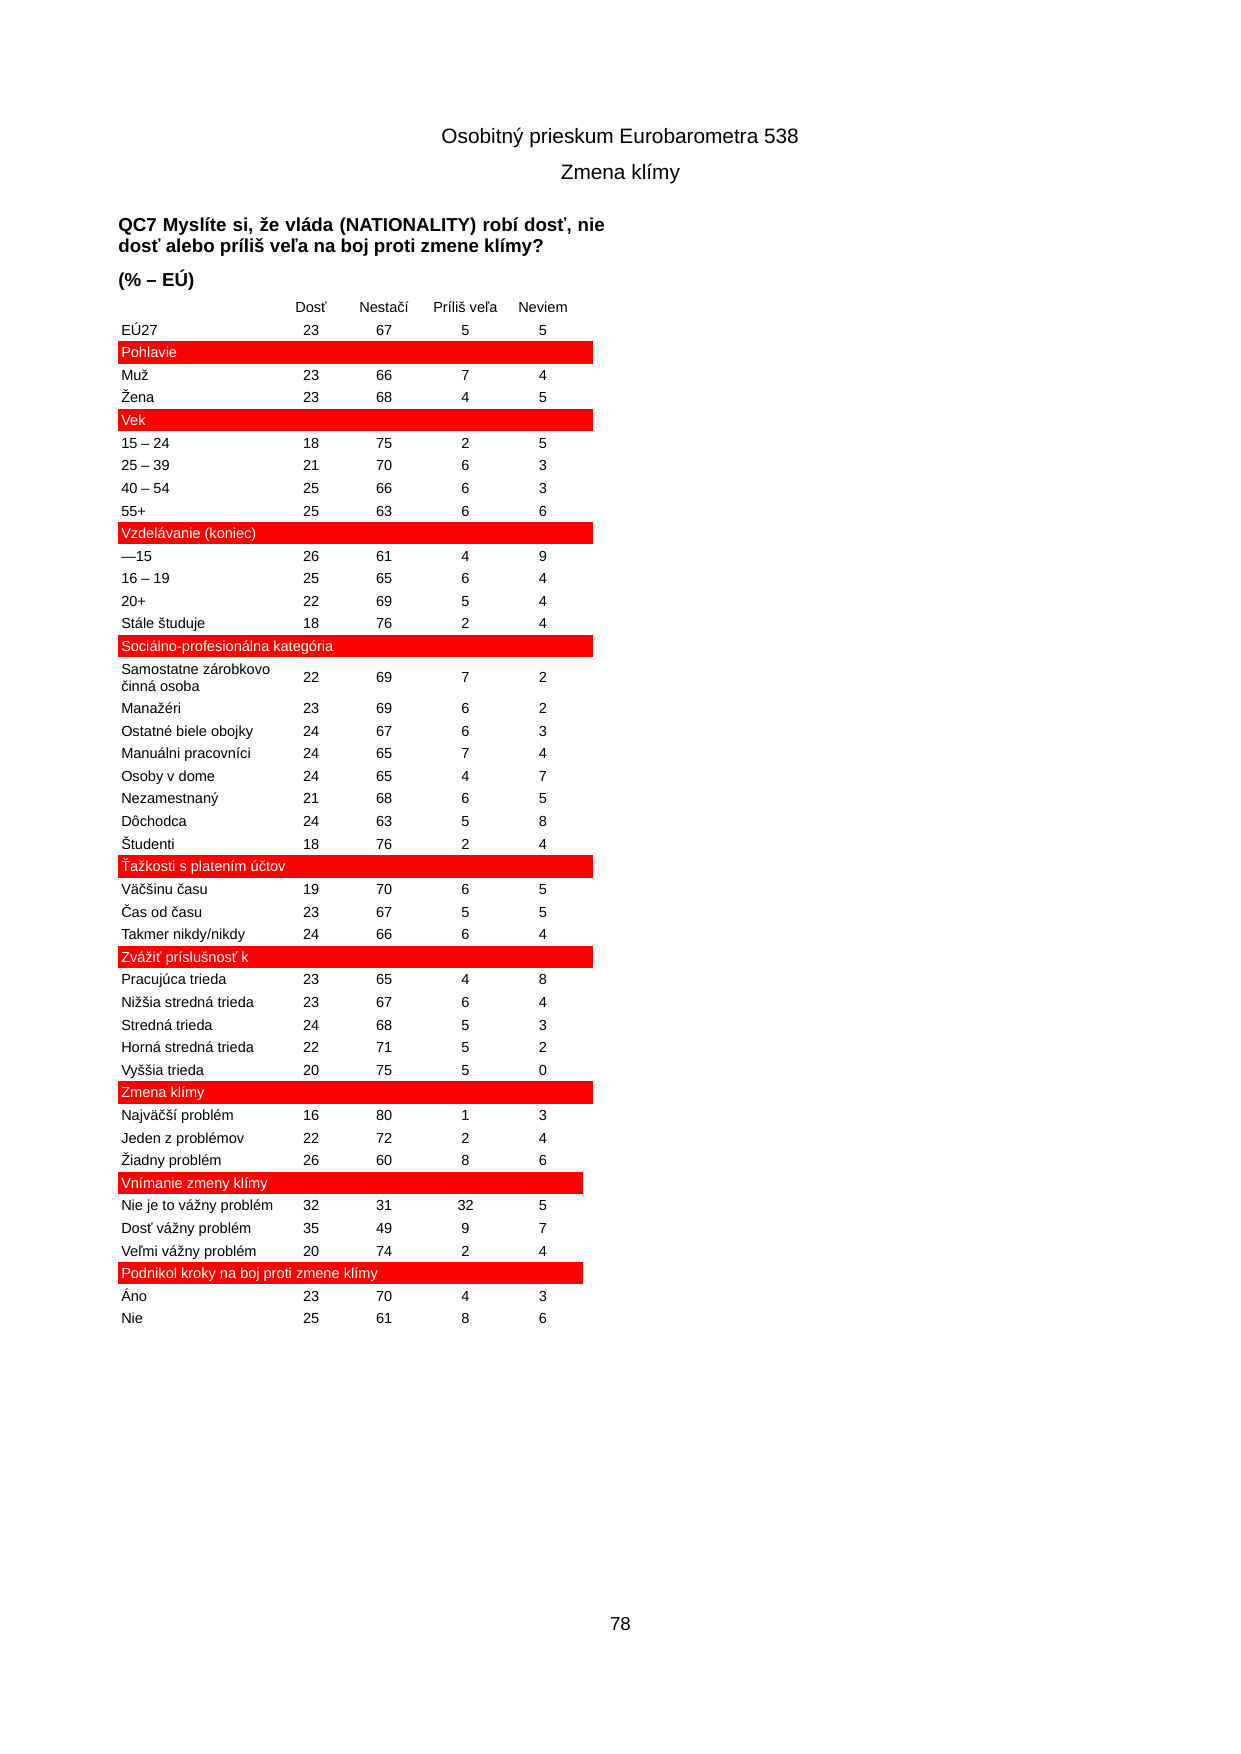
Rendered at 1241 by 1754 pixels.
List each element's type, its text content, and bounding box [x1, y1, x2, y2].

table_cell 8 [428, 1307, 503, 1330]
table_cell 24 [282, 810, 340, 832]
table_cell 6 [503, 1307, 583, 1330]
table_cell Väčšinu času [118, 878, 282, 900]
table_cell 2 [503, 697, 583, 719]
table_cell 5 [428, 810, 503, 832]
table_cell 3 [503, 454, 583, 477]
table_cell 76 [340, 612, 428, 635]
table_cell 31 [340, 1194, 428, 1217]
table_cell 5 [428, 1059, 503, 1081]
table_header Neviem [503, 296, 583, 318]
table_cell 3 [503, 477, 583, 499]
table_cell [583, 1104, 593, 1126]
table_cell Takmer nikdy/nikdy [118, 923, 282, 946]
table_cell 23 [282, 1285, 340, 1307]
table_cell 66 [340, 923, 428, 946]
table_cell 7 [428, 742, 503, 765]
table_cell 61 [340, 545, 428, 567]
table_cell 70 [340, 454, 428, 477]
table_cell [583, 454, 593, 477]
table_cell 6 [428, 787, 503, 810]
table_cell [583, 1217, 593, 1239]
table_cell 6 [428, 720, 503, 742]
table_cell Žiadny problém [118, 1149, 282, 1172]
table_cell Vzdelávanie (koniec) [118, 522, 593, 544]
table_cell Manuálni pracovníci [118, 742, 282, 765]
table_cell 7 [503, 765, 583, 787]
table_cell 25 [282, 499, 340, 522]
table_cell [583, 1262, 593, 1284]
table_cell 5 [503, 878, 583, 900]
table_cell 18 [282, 431, 340, 454]
table_cell Zvážiť príslušnosť k [118, 946, 593, 968]
table_cell Podnikol kroky na boj proti zmene klímy [118, 1262, 583, 1284]
table_cell [583, 1059, 593, 1081]
table_cell 5 [503, 386, 583, 409]
table_header [118, 296, 282, 318]
table_cell 26 [282, 1149, 340, 1172]
table_cell 4 [503, 612, 583, 635]
table_cell 63 [340, 810, 428, 832]
table_cell 6 [428, 567, 503, 590]
table_cell 75 [340, 1059, 428, 1081]
table_cell 32 [282, 1194, 340, 1217]
table_cell 25 [282, 567, 340, 590]
table_cell 6 [503, 1149, 583, 1172]
table_cell 61 [340, 1307, 428, 1330]
table_cell 18 [282, 833, 340, 855]
table_cell 69 [340, 658, 428, 697]
table_cell [583, 742, 593, 765]
table_cell [583, 1194, 593, 1217]
table_cell 74 [340, 1239, 428, 1262]
table_cell 55+ [118, 499, 282, 522]
table_cell 23 [282, 968, 340, 991]
table_cell 5 [428, 590, 503, 612]
table_header Nestačí [340, 296, 428, 318]
table_cell 4 [503, 364, 583, 386]
table_cell 20+ [118, 590, 282, 612]
table_cell [583, 991, 593, 1013]
table_cell 24 [282, 742, 340, 765]
table_cell 6 [428, 991, 503, 1013]
table_cell [583, 545, 593, 567]
table_cell 72 [340, 1126, 428, 1149]
table_cell 4 [428, 386, 503, 409]
table_header Príliš veľa [428, 296, 503, 318]
table_cell 60 [340, 1149, 428, 1172]
table_cell 22 [282, 658, 340, 697]
table_cell [583, 499, 593, 522]
table_cell Najväčší problém [118, 1104, 282, 1126]
table_cell Vyššia trieda [118, 1059, 282, 1081]
table_cell 22 [282, 590, 340, 612]
table_cell 5 [503, 319, 583, 341]
table_cell Pracujúca trieda [118, 968, 282, 991]
table_cell 3 [503, 1013, 583, 1036]
table_cell 76 [340, 833, 428, 855]
table_cell 19 [282, 878, 340, 900]
table_cell —15 [118, 545, 282, 567]
table_cell 4 [428, 765, 503, 787]
table_cell 2 [503, 1036, 583, 1058]
table_cell 2 [503, 658, 583, 697]
table_cell 75 [340, 431, 428, 454]
table_cell 23 [282, 364, 340, 386]
table_cell Stále študuje [118, 612, 282, 635]
table_cell 24 [282, 720, 340, 742]
table_cell 2 [428, 1239, 503, 1262]
text (% – EÚ) [118, 268, 605, 290]
table_cell 4 [503, 1239, 583, 1262]
table_cell 6 [428, 499, 503, 522]
table_cell [583, 1285, 593, 1307]
table_cell 4 [428, 545, 503, 567]
table_cell 23 [282, 386, 340, 409]
table_cell Zmena klímy [118, 1081, 593, 1104]
table_cell 2 [428, 431, 503, 454]
table_cell Dosť vážny problém [118, 1217, 282, 1239]
table_cell [583, 720, 593, 742]
table_cell Ťažkosti s platením účtov [118, 855, 593, 878]
table_cell 15 – 24 [118, 431, 282, 454]
table_cell EÚ27 [118, 319, 282, 341]
table_cell 22 [282, 1126, 340, 1149]
table_cell 6 [428, 923, 503, 946]
table_cell 5 [428, 1036, 503, 1058]
table_cell 6 [503, 499, 583, 522]
table_cell 8 [503, 810, 583, 832]
table_cell Nezamestnaný [118, 787, 282, 810]
table_cell Muž [118, 364, 282, 386]
table_cell 6 [428, 697, 503, 719]
table_cell Žena [118, 386, 282, 409]
table_cell 35 [282, 1217, 340, 1239]
table_cell 3 [503, 720, 583, 742]
table_cell 25 [282, 477, 340, 499]
table_cell [583, 1172, 593, 1194]
table_cell Vek [118, 409, 593, 431]
table_cell Áno [118, 1285, 282, 1307]
table_cell 5 [503, 431, 583, 454]
table_cell [583, 612, 593, 635]
table_cell 4 [503, 991, 583, 1013]
table_cell [583, 810, 593, 832]
table_cell 5 [428, 900, 503, 923]
table_cell [583, 319, 593, 341]
table_cell Manažéri [118, 697, 282, 719]
table_cell [583, 1036, 593, 1058]
table_cell Pohlavie [118, 341, 593, 364]
table_cell 2 [428, 612, 503, 635]
table_cell 4 [428, 968, 503, 991]
table_cell 4 [503, 923, 583, 946]
table_cell [583, 1239, 593, 1262]
table_cell 7 [428, 658, 503, 697]
text QC7 Myslíte si, že vláda (NATIONALITY) robí dosť, nie dosť alebo príliš veľa na boj proti zmene klímy? [118, 213, 605, 256]
table_cell [583, 1149, 593, 1172]
table_cell 3 [503, 1104, 583, 1126]
table_cell 4 [503, 1126, 583, 1149]
table_cell 26 [282, 545, 340, 567]
table_cell 66 [340, 364, 428, 386]
table_cell 71 [340, 1036, 428, 1058]
table_cell [583, 787, 593, 810]
table_cell 4 [503, 590, 583, 612]
table_cell 1 [428, 1104, 503, 1126]
table_cell 5 [428, 1013, 503, 1036]
table_cell [583, 1013, 593, 1036]
table_cell 21 [282, 787, 340, 810]
table_cell Čas od času [118, 900, 282, 923]
table_cell 16 – 19 [118, 567, 282, 590]
table_cell 67 [340, 900, 428, 923]
table_cell 4 [428, 1285, 503, 1307]
table_cell 16 [282, 1104, 340, 1126]
table_cell [583, 567, 593, 590]
table_cell [583, 697, 593, 719]
table_cell 21 [282, 454, 340, 477]
table_cell 65 [340, 567, 428, 590]
table_cell 6 [428, 477, 503, 499]
table_cell Osoby v dome [118, 765, 282, 787]
table_cell [583, 364, 593, 386]
table_cell Horná stredná trieda [118, 1036, 282, 1058]
table_cell 20 [282, 1239, 340, 1262]
table_cell 24 [282, 923, 340, 946]
table_cell 18 [282, 612, 340, 635]
table_cell 20 [282, 1059, 340, 1081]
table_cell Stredná trieda [118, 1013, 282, 1036]
table_cell 65 [340, 765, 428, 787]
table_cell 23 [282, 991, 340, 1013]
table_cell 2 [428, 1126, 503, 1149]
table_cell 5 [428, 319, 503, 341]
table_cell [583, 1307, 593, 1330]
table_cell 25 [282, 1307, 340, 1330]
table_cell 24 [282, 765, 340, 787]
table_cell Nižšia stredná trieda [118, 991, 282, 1013]
table_cell [583, 1126, 593, 1149]
table_cell 3 [503, 1285, 583, 1307]
table_cell 25 – 39 [118, 454, 282, 477]
table_cell [583, 900, 593, 923]
table_cell 70 [340, 1285, 428, 1307]
table_cell [583, 477, 593, 499]
table_cell [583, 923, 593, 946]
table_cell [583, 968, 593, 991]
table_cell 69 [340, 697, 428, 719]
table_cell Nie [118, 1307, 282, 1330]
table_cell 22 [282, 1036, 340, 1058]
table_cell 67 [340, 991, 428, 1013]
table_cell 65 [340, 968, 428, 991]
table_header [583, 296, 593, 318]
table_cell Veľmi vážny problém [118, 1239, 282, 1262]
table_cell 80 [340, 1104, 428, 1126]
table_cell Jeden z problémov [118, 1126, 282, 1149]
table_cell [583, 833, 593, 855]
table_cell 68 [340, 386, 428, 409]
table_cell [583, 431, 593, 454]
table_cell 4 [503, 833, 583, 855]
table_cell 9 [503, 545, 583, 567]
table_cell 2 [428, 833, 503, 855]
table_cell 5 [503, 900, 583, 923]
table_cell Dôchodca [118, 810, 282, 832]
table_cell 40 – 54 [118, 477, 282, 499]
table_cell 5 [503, 1194, 583, 1217]
table_cell 4 [503, 567, 583, 590]
table_cell 68 [340, 1013, 428, 1036]
table_cell 4 [503, 742, 583, 765]
table_cell 23 [282, 697, 340, 719]
table_cell Samostatne zárobkovo činná osoba [118, 658, 282, 697]
table_cell 7 [503, 1217, 583, 1239]
table_cell [583, 590, 593, 612]
table_cell 23 [282, 900, 340, 923]
table_cell 70 [340, 878, 428, 900]
table_cell [583, 658, 593, 697]
table_cell 5 [503, 787, 583, 810]
table_cell Vnímanie zmeny klímy [118, 1172, 583, 1194]
table_cell Sociálno-profesionálna kategória [118, 635, 593, 657]
table_cell 69 [340, 590, 428, 612]
table_cell 65 [340, 742, 428, 765]
table_cell 23 [282, 319, 340, 341]
table_cell 9 [428, 1217, 503, 1239]
table_cell 8 [428, 1149, 503, 1172]
table_cell 67 [340, 720, 428, 742]
table_cell [583, 878, 593, 900]
table_header Dosť [282, 296, 340, 318]
table_cell 49 [340, 1217, 428, 1239]
table_cell 7 [428, 364, 503, 386]
table_cell 6 [428, 454, 503, 477]
table_cell Ostatné biele obojky [118, 720, 282, 742]
table_cell [583, 386, 593, 409]
table_cell 0 [503, 1059, 583, 1081]
table_cell Nie je to vážny problém [118, 1194, 282, 1217]
table_cell 6 [428, 878, 503, 900]
table_cell 66 [340, 477, 428, 499]
table_cell 63 [340, 499, 428, 522]
table_cell [583, 765, 593, 787]
table_cell 8 [503, 968, 583, 991]
table_cell 67 [340, 319, 428, 341]
table_cell 24 [282, 1013, 340, 1036]
table_cell 32 [428, 1194, 503, 1217]
table_cell Študenti [118, 833, 282, 855]
table_cell 68 [340, 787, 428, 810]
